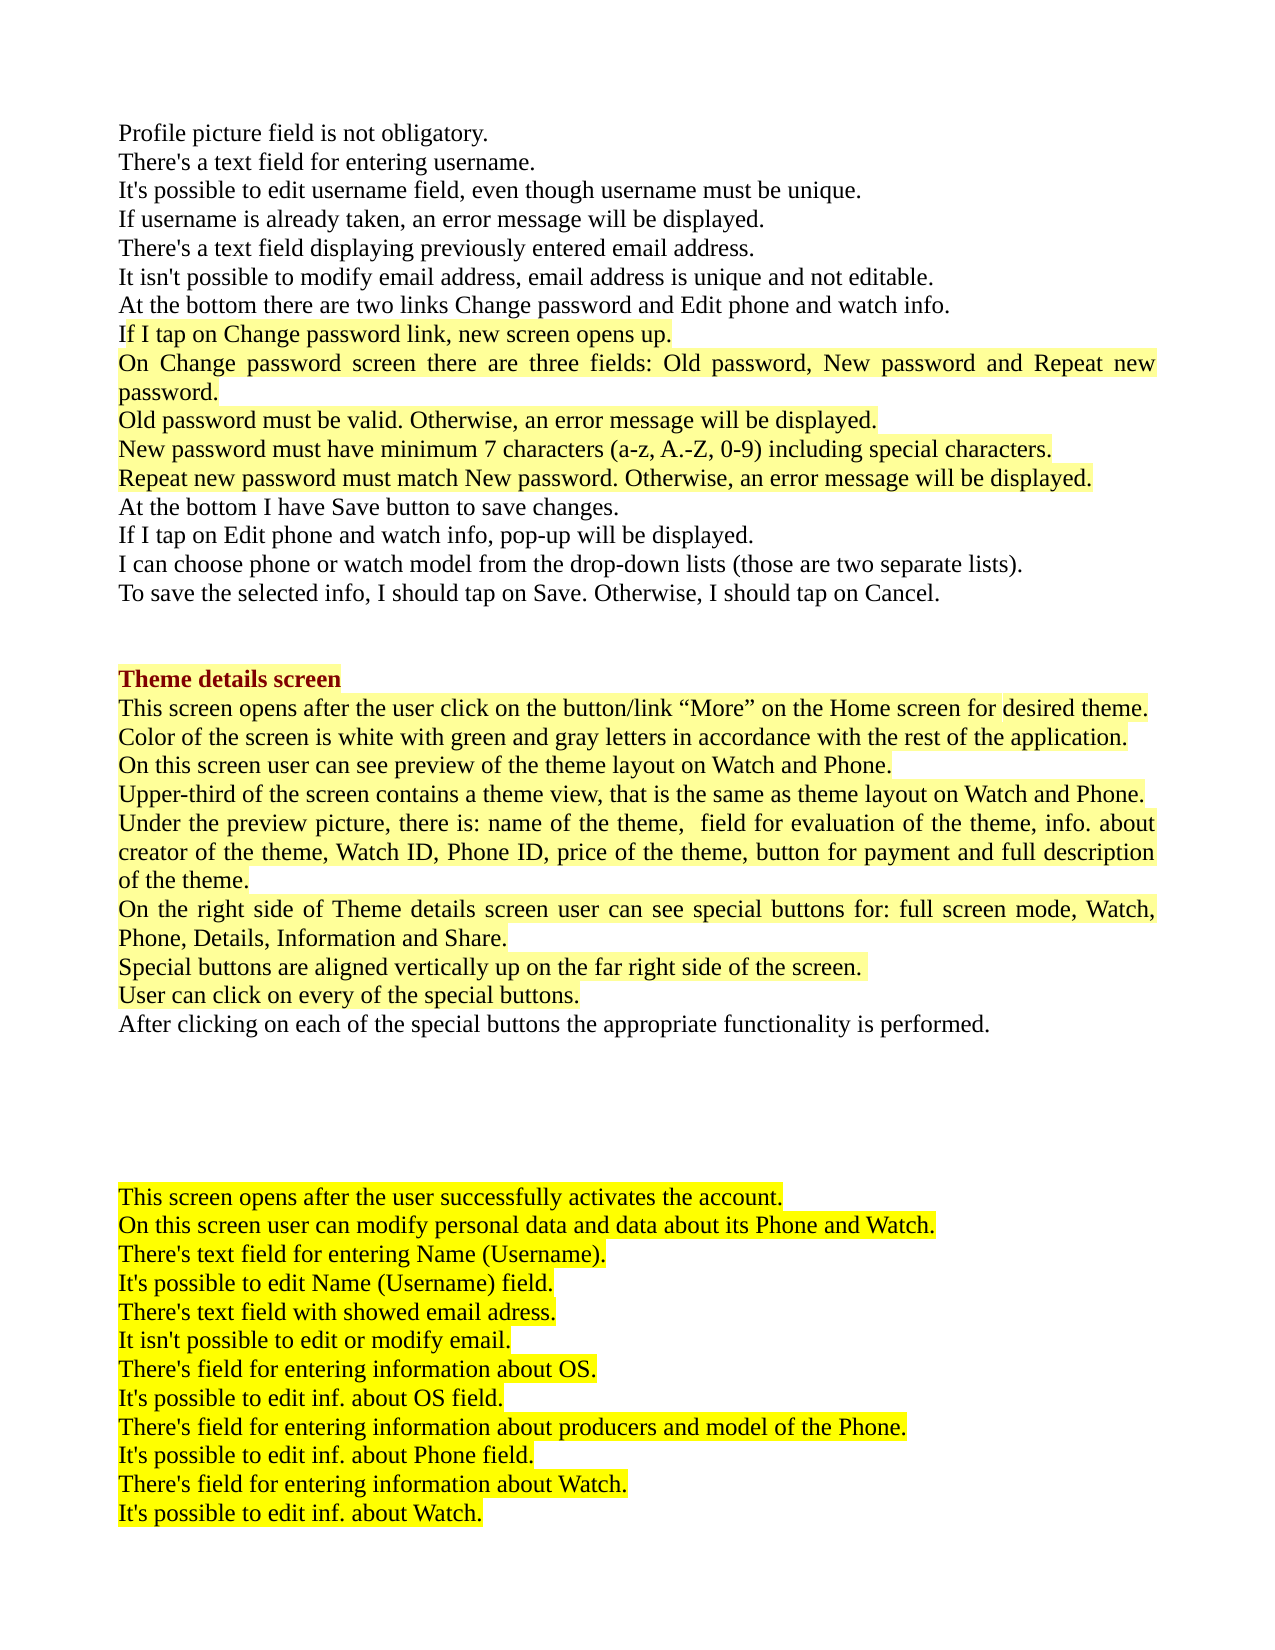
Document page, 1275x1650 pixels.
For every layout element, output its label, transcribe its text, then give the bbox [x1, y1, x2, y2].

text It's possible to edit Name (Username) field. [118, 1268, 1157, 1297]
text At the bottom I have Save button to save changes. [118, 492, 1157, 521]
text If I tap on Change password link, new screen opens up. [118, 319, 1157, 348]
text New password must have minimum 7 characters (a-z, A.-Z, 0-9) including special characters. [118, 434, 1157, 463]
text There's field for entering information about Watch. [118, 1469, 1157, 1498]
text Repeat new password must match New password. Otherwise, an error message will be displayed. [118, 463, 1157, 492]
text I can choose phone or watch model from the drop-down lists (those are two separate lists). [118, 549, 1157, 578]
text There's field for entering information about OS. [118, 1354, 1157, 1383]
text After clicking on each of the special buttons the appropriate functionality is performed. [118, 1009, 1157, 1038]
text This screen opens after the user successfully activates the account. [118, 1182, 1157, 1211]
text It isn't possible to modify email address, email address is unique and not editable. [118, 262, 1157, 291]
text Profile picture field is not obligatory. [118, 118, 1157, 147]
text There's a text field displaying previously entered email address. [118, 233, 1157, 262]
text Theme details screen [118, 664, 1157, 693]
text On Change password screen there are three fields: Old password, New password and Repeat new password. [118, 348, 1157, 406]
text It's possible to edit inf. about Phone field. [118, 1441, 1157, 1469]
text It's possible to edit inf. about OS field. [118, 1383, 1157, 1412]
text There's field for entering information about producers and model of the Phone. [118, 1412, 1157, 1441]
text User can click on every of the special buttons. [118, 981, 1157, 1009]
text There's text field with showed email adress. [118, 1297, 1157, 1326]
text If I tap on Edit phone and watch info, pop-up will be displayed. [118, 521, 1157, 549]
text To save the selected info, I should tap on Save. Otherwise, I should tap on Cancel. [118, 578, 1157, 607]
text On this screen user can modify personal data and data about its Phone and Watch. [118, 1211, 1157, 1239]
text Special buttons are aligned vertically up on the far right side of the screen. [118, 952, 1157, 981]
text Upper-third of the screen contains a theme view, that is the same as theme layout on Watch and Phone. [118, 779, 1157, 808]
text It isn't possible to edit or modify email. [118, 1326, 1157, 1354]
text This screen opens after the user click on the button/link “More” on the Home screen for desired theme. [118, 693, 1157, 722]
text Color of the screen is white with green and gray letters in accordance with the rest of the application. [118, 722, 1157, 751]
text It's possible to edit username field, even though username must be unique. [118, 176, 1157, 204]
text On this screen user can see preview of the theme layout on Watch and Phone. [118, 751, 1157, 779]
text On the right side of Theme details screen user can see special buttons for: full screen mode, Watch, Phone, Details, Information and Share. [118, 894, 1157, 952]
text There's a text field for entering username. [118, 147, 1157, 176]
text At the bottom there are two links Change password and Edit phone and watch info. [118, 291, 1157, 319]
text Old password must be valid. Otherwise, an error message will be displayed. [118, 406, 1157, 434]
text Under the preview picture, there is: name of the theme, field for evaluation of the theme, info. about creator of the theme, Watch ID, Phone ID, price of the theme, button for payment and full description of the theme. [118, 808, 1157, 894]
text If username is already taken, an error message will be displayed. [118, 204, 1157, 233]
text It's possible to edit inf. about Watch. [118, 1498, 1157, 1527]
text There's text field for entering Name (Username). [118, 1239, 1157, 1268]
